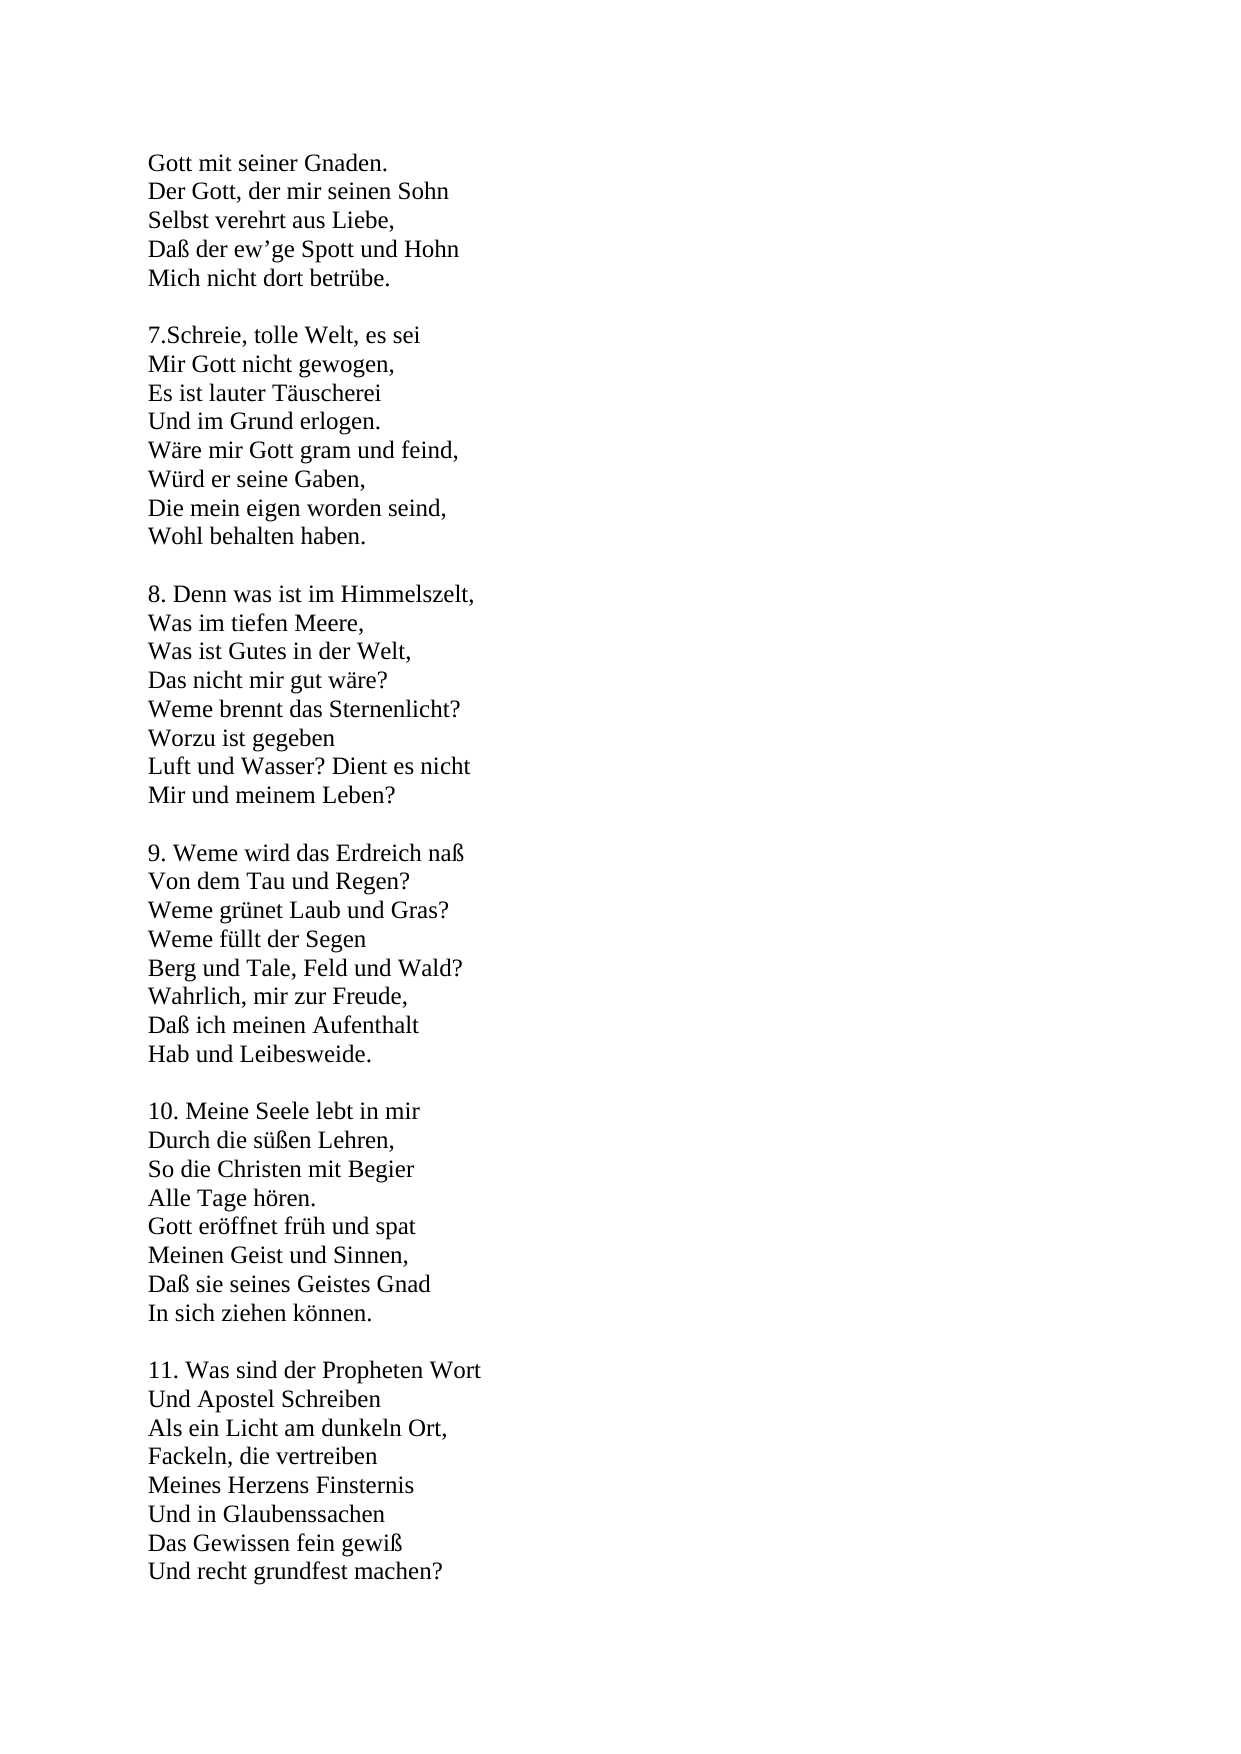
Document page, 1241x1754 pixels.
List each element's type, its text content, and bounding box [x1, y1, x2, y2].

text Gott mit seiner Gnaden. [148, 148, 1093, 176]
text Es ist lauter Täuscherei [148, 378, 1093, 406]
text Wahrlich, mir zur Freude, [148, 981, 1093, 1010]
text Fackeln, die vertreiben [148, 1441, 1093, 1470]
text Durch die süßen Lehren, [148, 1125, 1093, 1154]
text Würd er seine Gaben, [148, 464, 1093, 493]
text Daß ich meinen Aufenthalt [148, 1010, 1093, 1039]
text Von dem Tau und Regen? [148, 866, 1093, 895]
text Daß sie seines Geistes Gnad [148, 1269, 1093, 1298]
text Weme grünet Laub und Gras? [148, 895, 1093, 924]
text Hab und Leibesweide. [148, 1039, 1093, 1068]
text So die Christen mit Begier [148, 1154, 1093, 1183]
text Und Apostel Schreiben [148, 1384, 1093, 1413]
text Der Gott, der mir seinen Sohn [148, 176, 1093, 205]
text 9. Weme wird das Erdreich naß [148, 838, 1093, 866]
text Das nicht mir gut wäre? [148, 665, 1093, 694]
text Und recht grundfest machen? [148, 1556, 1093, 1585]
text Mir und meinem Leben? [148, 780, 1093, 809]
text Luft und Wasser? Dient es nicht [148, 751, 1093, 780]
text 11. Was sind der Propheten Wort [148, 1355, 1093, 1384]
text Mir Gott nicht gewogen, [148, 349, 1093, 378]
text Weme brennt das Sternenlicht? [148, 694, 1093, 723]
text Worzu ist gegeben [148, 723, 1093, 751]
text Als ein Licht am dunkeln Ort, [148, 1413, 1093, 1441]
text Was ist Gutes in der Welt, [148, 636, 1093, 665]
text Die mein eigen worden seind, [148, 493, 1093, 521]
text Daß der ew’ge Spott und Hohn [148, 234, 1093, 263]
text Wohl behalten haben. [148, 521, 1093, 550]
text Wäre mir Gott gram und feind, [148, 435, 1093, 464]
text In sich ziehen können. [148, 1298, 1093, 1326]
text Meinen Geist und Sinnen, [148, 1240, 1093, 1269]
text Das Gewissen fein gewiß [148, 1528, 1093, 1556]
text 10. Meine Seele lebt in mir [148, 1096, 1093, 1125]
text Gott eröffnet früh und spat [148, 1211, 1093, 1240]
text Meines Herzens Finsternis [148, 1470, 1093, 1499]
text 7.Schreie, tolle Welt, es sei [148, 320, 1093, 349]
text Alle Tage hören. [148, 1183, 1093, 1211]
text Und im Grund erlogen. [148, 406, 1093, 435]
text Und in Glaubenssachen [148, 1499, 1093, 1528]
text Weme füllt der Segen [148, 924, 1093, 953]
text Was im tiefen Meere, [148, 608, 1093, 636]
text Selbst verehrt aus Liebe, [148, 205, 1093, 234]
text 8. Denn was ist im Himmelszelt, [148, 579, 1093, 608]
text Mich nicht dort betrübe. [148, 263, 1093, 291]
text Berg und Tale, Feld und Wald? [148, 953, 1093, 981]
